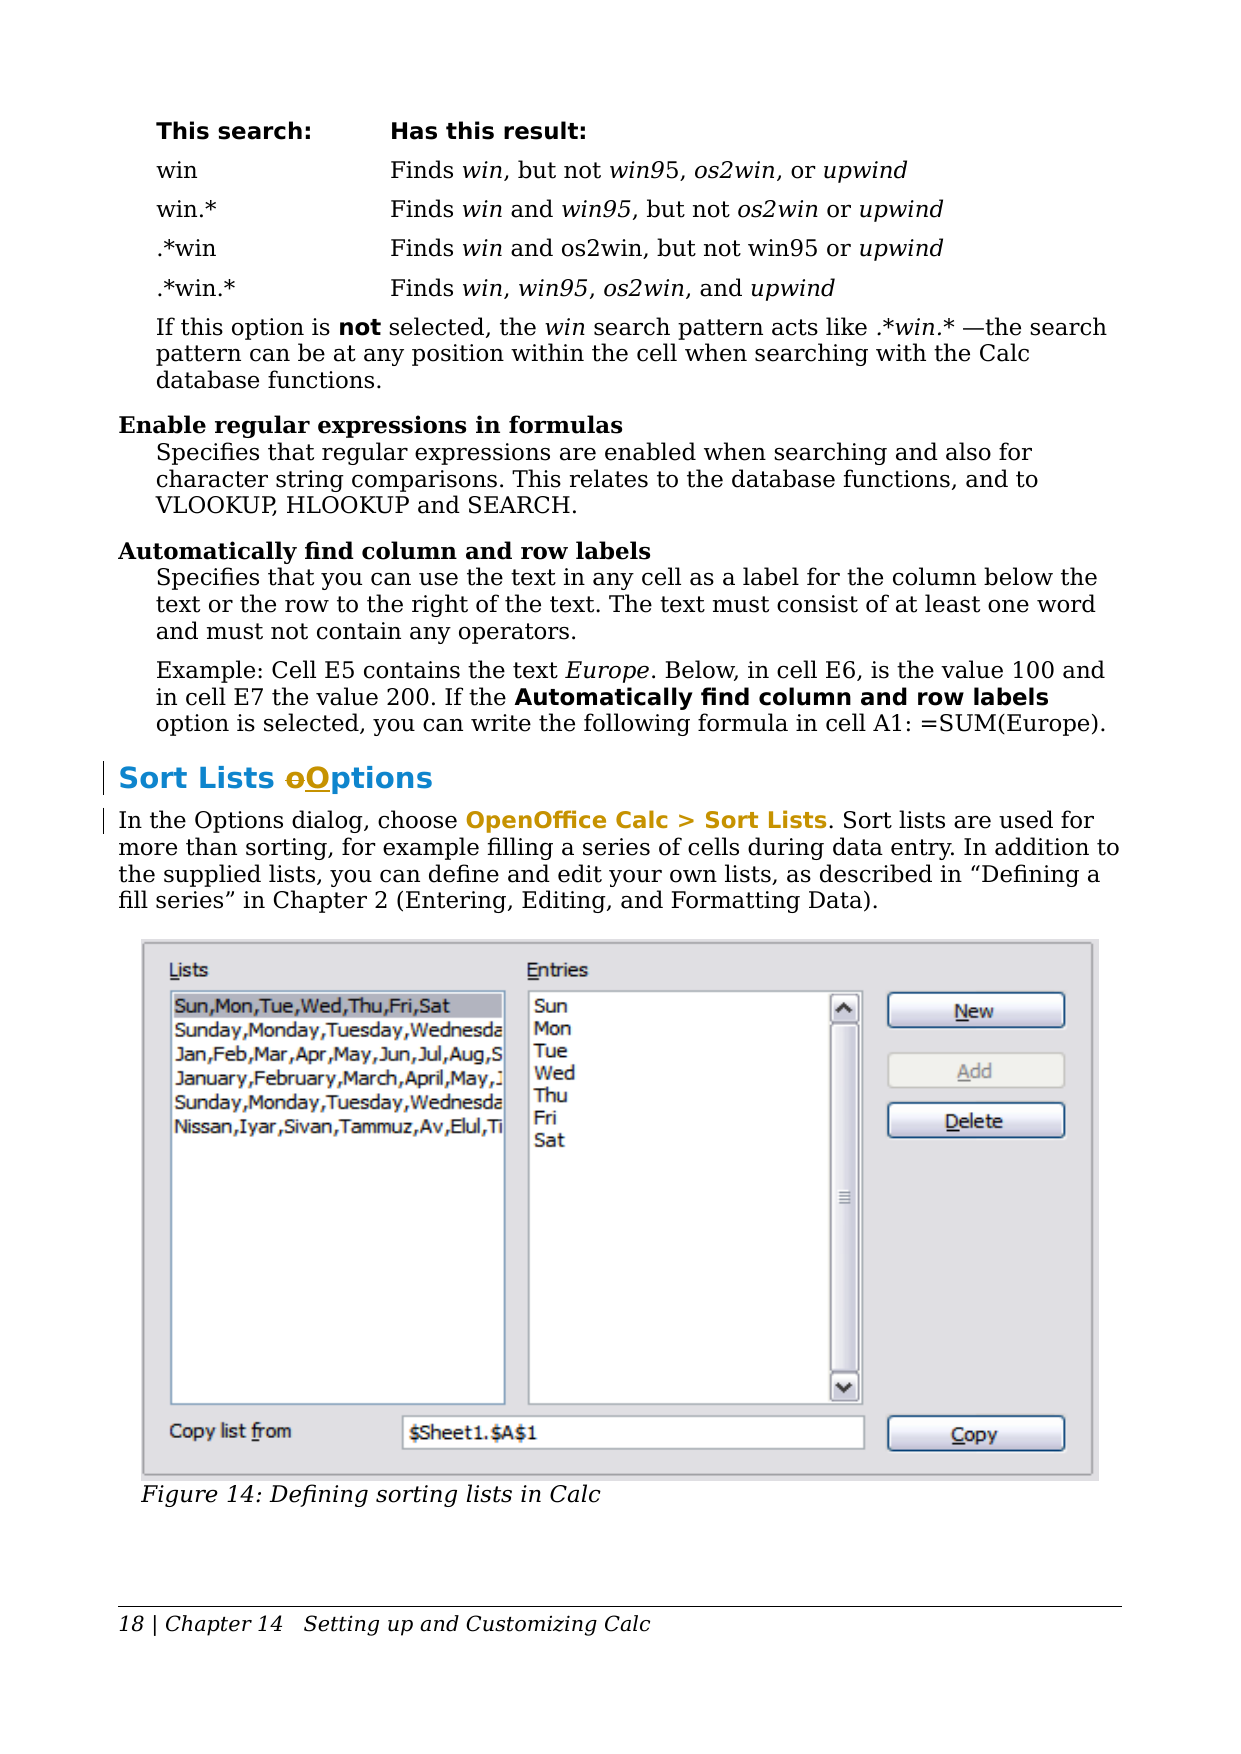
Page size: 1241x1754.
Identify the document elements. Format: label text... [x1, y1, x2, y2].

table_cell win.* [156, 196, 390, 236]
table_cell .*win [156, 236, 390, 275]
picture [141, 939, 1099, 1481]
subtitle Sort Lists Options [118, 761, 1122, 795]
table_cell Finds win and win95, but not os2win or upwind [390, 196, 1121, 236]
table_cell win [156, 157, 390, 196]
text In the Options dialog, choose OpenOffice Calc > Sort Lists. Sort lists are used for more than sorting, for example filling a series of cells during data entry. In addition to the supplied lists, you can define and edit your own lists, as described in “Defining a fill series” in Chapter 2 (Entering, Editing, and Formatting Data). [118, 808, 1122, 914]
text Figure 14: Defining sorting lists in Calc [141, 1481, 1099, 1508]
table_cell .*win.* [156, 275, 390, 314]
text If this option is not selected, the win search pattern acts like .*win.* —the search pattern can be at any position within the cell when searching with the Calc database functions. [156, 314, 1122, 394]
table_cell Finds win and os2win, but not win95 or upwind [390, 236, 1121, 275]
text Specifies that you can use the text in any cell as a label for the column below the text or the row to the right of the text. The text must consist of at least one word and must not contain any operators. [156, 564, 1122, 644]
text Enable regular expressions in formulas [118, 412, 1122, 439]
text Automatically find column and row labels [118, 538, 1122, 564]
table_header This search: [156, 118, 390, 157]
text Example: Cell E5 contains the text Europe. Below, in cell E6, is the value 100 and in cell E7 the value 200. If the Automatically find column and row labels option is selected, you can write the following formula in cell A1: =SUM(Europe). [156, 657, 1122, 737]
table_cell Finds win, but not win95, os2win, or upwind [390, 157, 1121, 196]
text Specifies that regular expressions are enabled when searching and also for character string comparisons. This relates to the database functions, and to VLOOKUP, HLOOKUP and SEARCH. [156, 439, 1122, 519]
table_cell Finds win, win95, os2win, and upwind [390, 275, 1121, 314]
table_header Has this result: [390, 118, 1121, 157]
